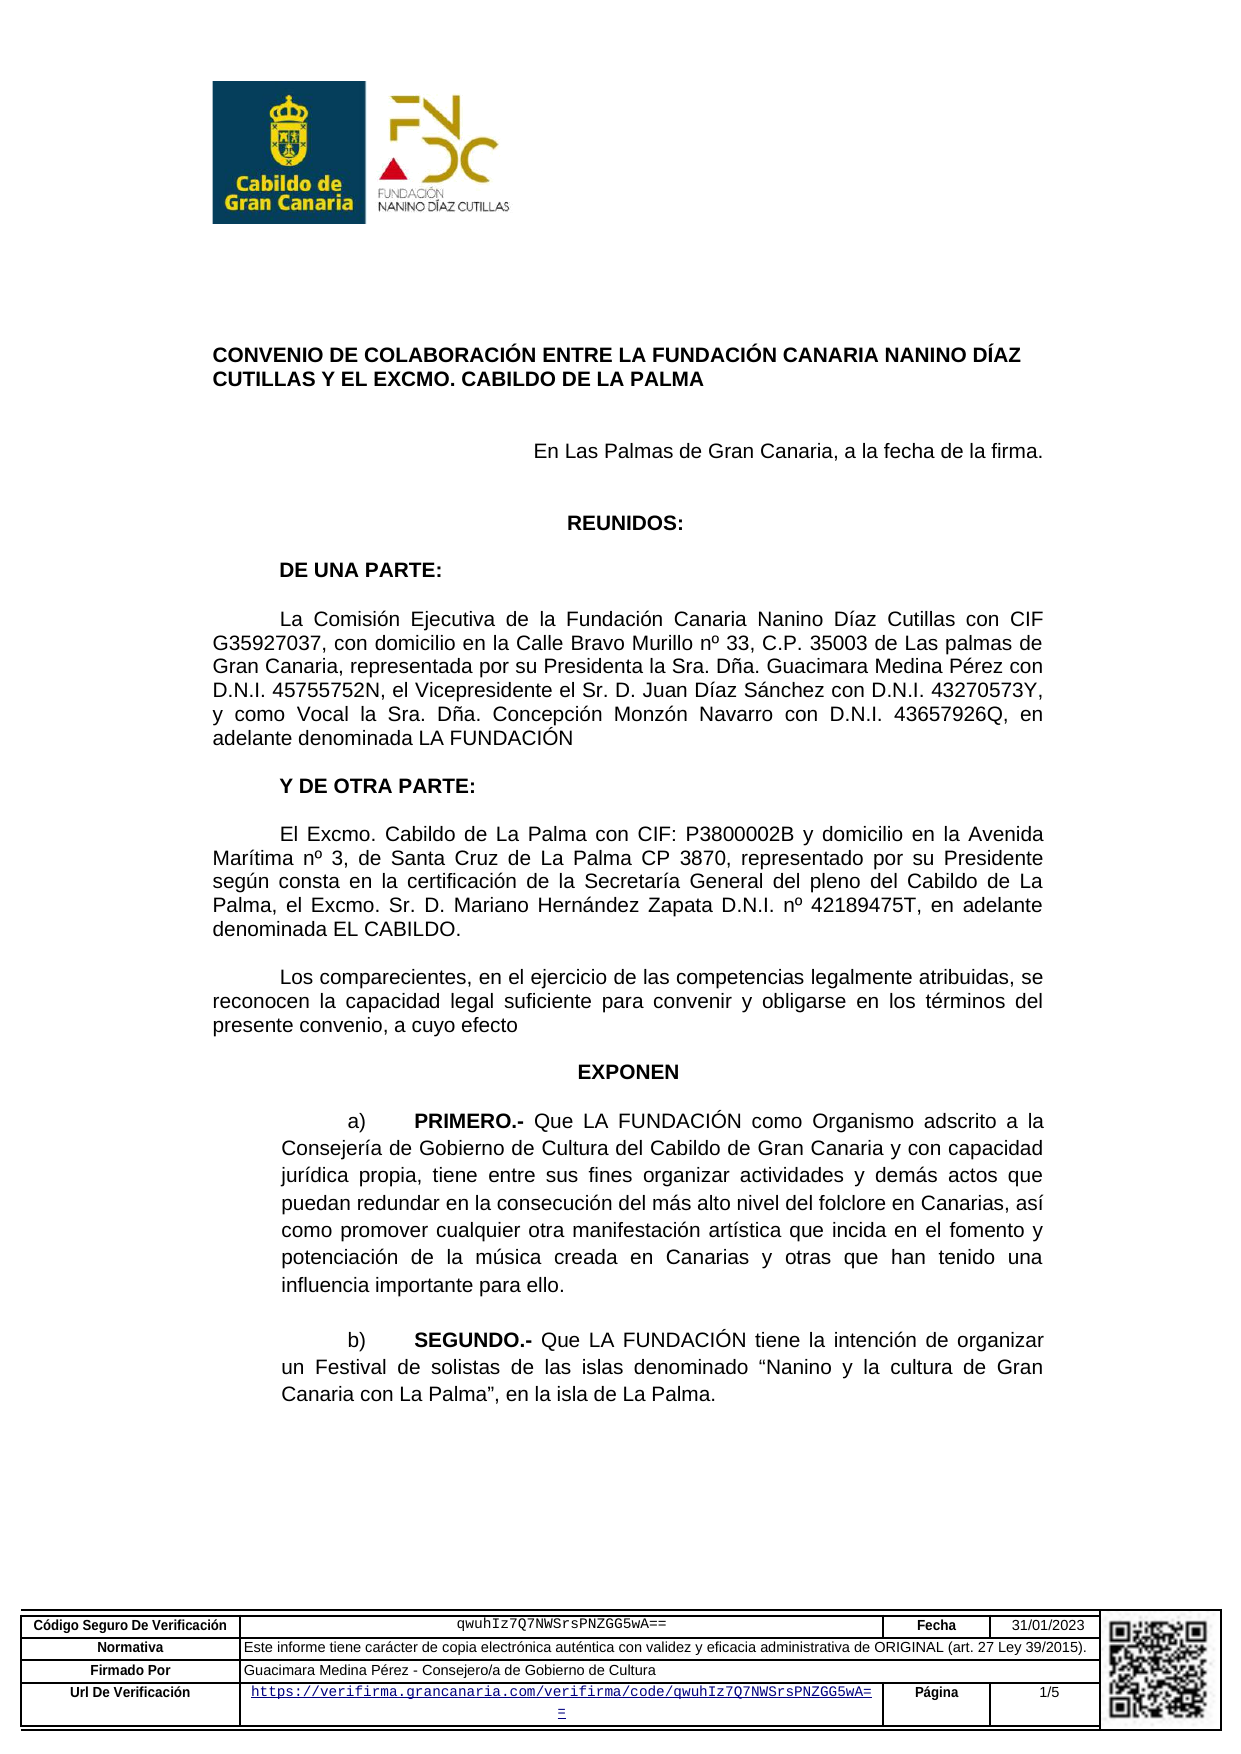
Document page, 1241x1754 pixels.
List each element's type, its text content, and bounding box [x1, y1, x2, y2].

table_cell [883, 1661, 989, 1682]
picture [263, 95, 275, 105]
picture [224, 169, 355, 219]
table_cell https://verifirma.grancanaria.com/verifirma/code/qwuhIz7Q7NWSrsPNZGG5wA= [241, 1684, 882, 1704]
text REUNIDOS: [21, 510, 1230, 534]
table_cell Normativa [22, 1639, 239, 1659]
picture [215, 196, 220, 206]
table_cell qwuhIz7Q7NWSrsPNZGG5wA== [241, 1617, 882, 1637]
table_cell [991, 1704, 1099, 1725]
text Y DE OTRA PARTE: [279, 773, 1219, 797]
list PRIMERO.- Que LA FUNDACIÓN como Organismo adscrito a la Consejería de Gobierno de Cultura del Cabildo de Gran Canaria y con capacidad jurídica propia, tiene entre sus fines organizar actividades y demás actos que puedan redundar en la consecución del más alto nivel del folclore en Canarias, así como promover cualquier otra manifestación artística que incida en el fomento y potenciación de la música creada en Canarias y otras que han tenido una influencia importante para ello. [281, 1109, 1044, 1296]
table_cell Guacimara Medina Pérez - Consejero/a de Gobierno de Cultura [241, 1661, 883, 1682]
table_cell Url De Verificación [22, 1684, 239, 1704]
text Los comparecientes, en el ejercicio de las competencias legalmente atribuidas, se reconocen la capacidad legal suficiente para convenir y obligarse en los términos del presente convenio, a cuyo efecto [212, 966, 1044, 1036]
table_cell Este informe tiene carácter de copia electrónica auténtica con validez y eficacia administrativa de ORIGINAL (art. 27 Ley 39/2015). [241, 1639, 1099, 1659]
table_cell 1/5 [991, 1684, 1099, 1704]
table_cell [22, 1704, 239, 1725]
table_cell Fecha [884, 1617, 989, 1637]
table_cell [884, 1704, 989, 1725]
text En Las Palmas de Gran Canaria, a la fecha de la firma. [533, 439, 1219, 463]
table_cell [990, 1661, 1099, 1682]
table_cell Página [884, 1684, 989, 1704]
picture [1101, 1611, 1219, 1729]
text CONVENIO DE COLABORACIÓN ENTRE LA FUNDACIÓN CANARIA NANINO DÍAZ CUTILLAS Y EL EXCMO. CABILDO DE LA PALMA [212, 344, 1044, 391]
list SEGUNDO.- Que LA FUNDACIÓN tiene la intención de organizar un Festival de solistas de las islas denominado “Nanino y la cultura de Gran Canaria con La Palma”, en la isla de La Palma. [281, 1328, 1044, 1406]
text EXPONEN [21, 1060, 1236, 1084]
table_cell Firmado Por [22, 1661, 239, 1682]
picture [365, 81, 515, 224]
table_cell Código Seguro De Verificación [22, 1617, 239, 1637]
picture [267, 93, 312, 170]
text DE UNA PARTE: [279, 558, 1219, 582]
text La Comisión Ejecutiva de la Fundación Canaria Nanino Díaz Cutillas con CIF G35927037, con domicilio en la Calle Bravo Murillo nº 33, C.P. 35003 de Las palmas de Gran Canaria, representada por su Presidenta la Sra. Dña. Guacimara Medina Pérez con D.N.I. 45755752N, el Vicepresidente el Sr. D. Juan Díaz Sánchez con D.N.I. 43270573Y, y como Vocal la Sra. Dña. Concepción Monzón Navarro con D.N.I. 43657926Q, en adelante denominada LA FUNDACIÓN [212, 607, 1044, 749]
table_cell 31/01/2023 [991, 1617, 1099, 1637]
text El Excmo. Cabildo de La Palma con CIF: P3800002B y domicilio en la Avenida Marítima nº 3, de Santa Cruz de La Palma CP 3870, representado por su Presidente según consta en la certificación de la Secretaría General del pleno del Cabildo de La Palma, el Excmo. Sr. D. Mariano Hernández Zapata D.N.I. nº 42189475T, en adelante denominada EL CABILDO. [212, 822, 1044, 941]
table_cell = [241, 1704, 882, 1725]
